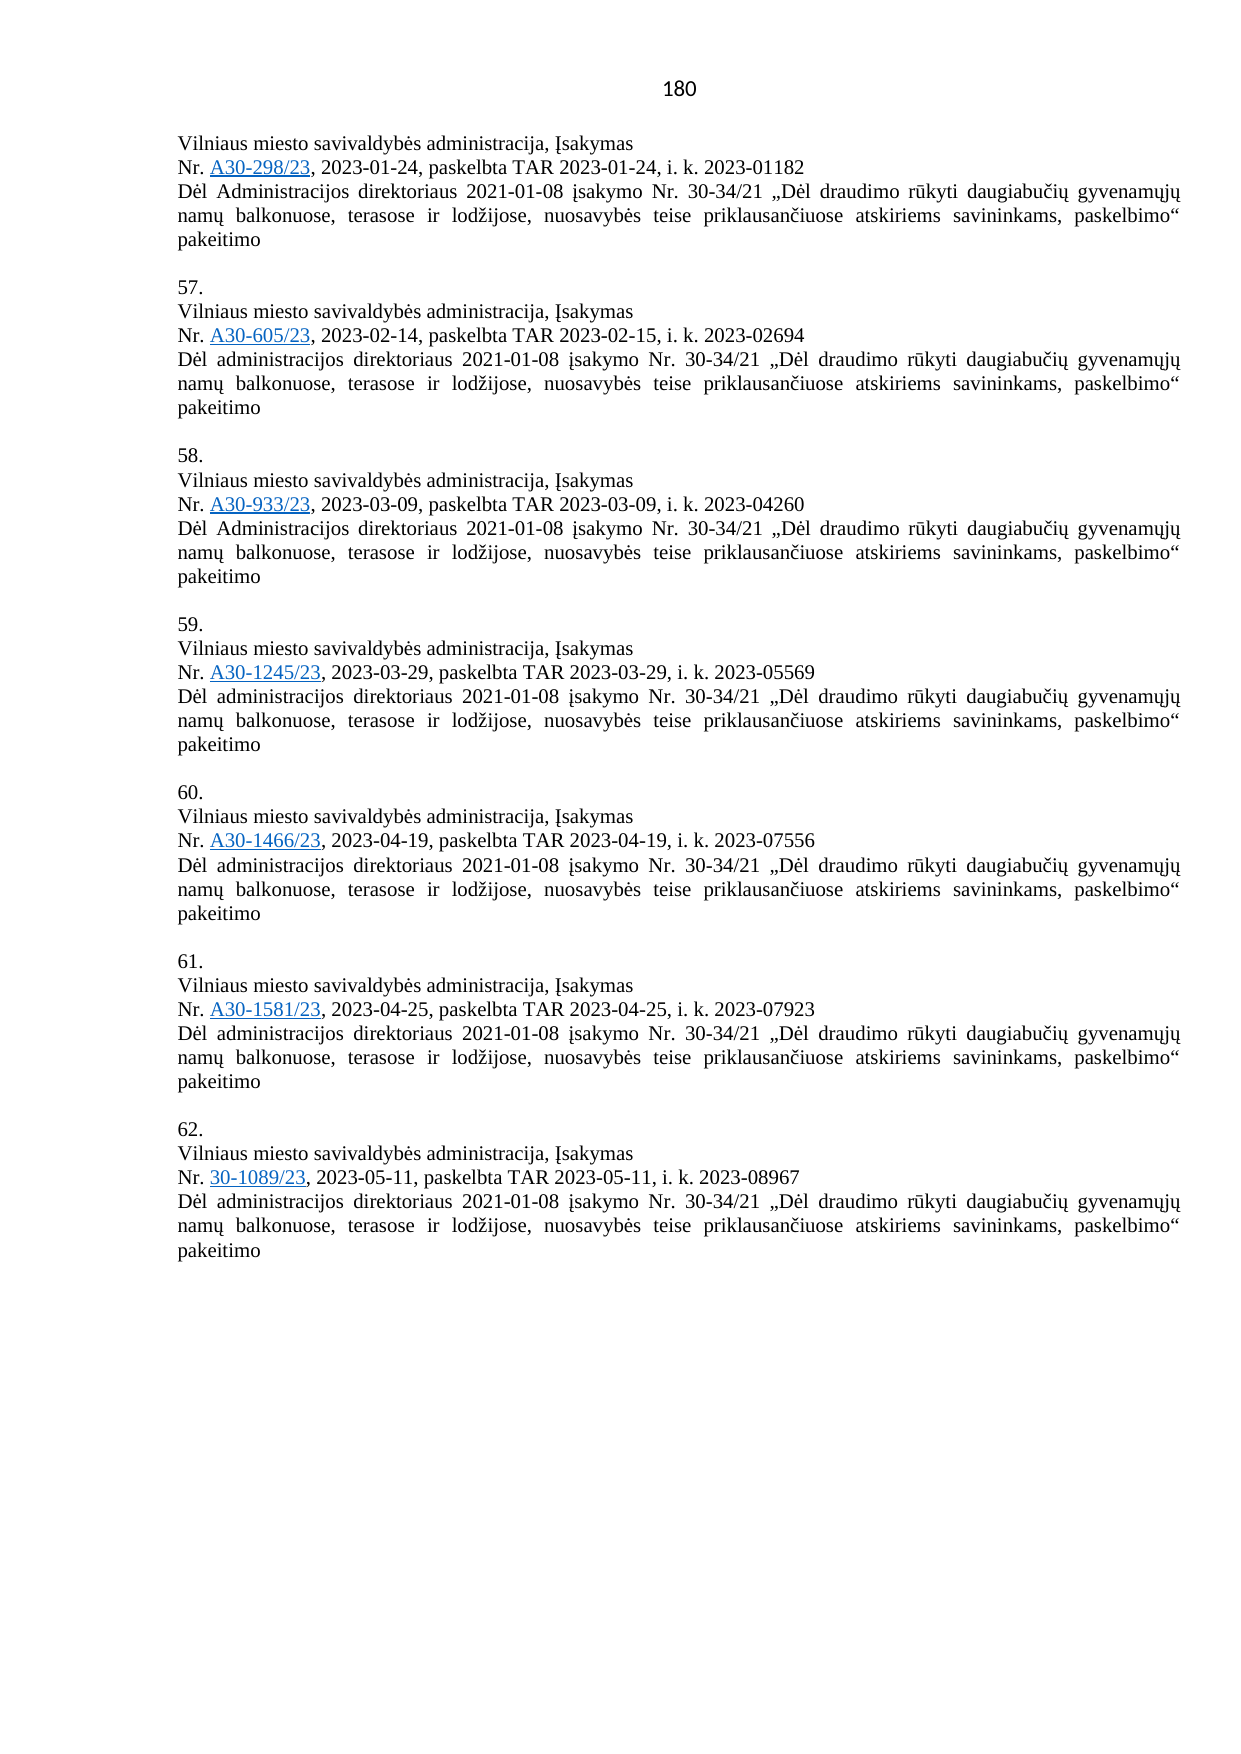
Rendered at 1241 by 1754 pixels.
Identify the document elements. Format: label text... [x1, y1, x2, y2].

text 57. [177, 275, 1181, 299]
text Nr. A30-1245/23, 2023-03-29, paskelbta TAR 2023-03-29, i. k. 2023-05569 [177, 660, 1181, 684]
text Dėl Administracijos direktoriaus 2021-01-08 įsakymo Nr. 30-34/21 „Dėl draudimo rūkyti daugiabučių gyvenamųjų namų balkonuose, terasose ir lodžijose, nuosavybės teise priklausančiuose atskiriems savininkams, paskelbimo“ pakeitimo [177, 516, 1181, 588]
text Dėl administracijos direktoriaus 2021-01-08 įsakymo Nr. 30-34/21 „Dėl draudimo rūkyti daugiabučių gyvenamųjų namų balkonuose, terasose ir lodžijose, nuosavybės teise priklausančiuose atskiriems savininkams, paskelbimo“ pakeitimo [177, 1189, 1181, 1262]
text 62. [177, 1117, 1181, 1141]
text Vilniaus miesto savivaldybės administracija, Įsakymas [177, 467, 1181, 492]
text Dėl Administracijos direktoriaus 2021-01-08 įsakymo Nr. 30-34/21 „Dėl draudimo rūkyti daugiabučių gyvenamųjų namų balkonuose, terasose ir lodžijose, nuosavybės teise priklausančiuose atskiriems savininkams, paskelbimo“ pakeitimo [177, 179, 1181, 251]
text Dėl administracijos direktoriaus 2021-01-08 įsakymo Nr. 30-34/21 „Dėl draudimo rūkyti daugiabučių gyvenamųjų namų balkonuose, terasose ir lodžijose, nuosavybės teise priklausančiuose atskiriems savininkams, paskelbimo“ pakeitimo [177, 347, 1181, 419]
text Dėl administracijos direktoriaus 2021-01-08 įsakymo Nr. 30-34/21 „Dėl draudimo rūkyti daugiabučių gyvenamųjų namų balkonuose, terasose ir lodžijose, nuosavybės teise priklausančiuose atskiriems savininkams, paskelbimo“ pakeitimo [177, 852, 1181, 925]
text Dėl administracijos direktoriaus 2021-01-08 įsakymo Nr. 30-34/21 „Dėl draudimo rūkyti daugiabučių gyvenamųjų namų balkonuose, terasose ir lodžijose, nuosavybės teise priklausančiuose atskiriems savininkams, paskelbimo“ pakeitimo [177, 684, 1181, 756]
text Vilniaus miesto savivaldybės administracija, Įsakymas [177, 299, 1181, 323]
text Vilniaus miesto savivaldybės administracija, Įsakymas [177, 131, 1181, 155]
text 58. [177, 443, 1181, 467]
text Nr. A30-1466/23, 2023-04-19, paskelbta TAR 2023-04-19, i. k. 2023-07556 [177, 828, 1181, 852]
text Nr. A30-298/23, 2023-01-24, paskelbta TAR 2023-01-24, i. k. 2023-01182 [177, 155, 1181, 179]
text 61. [177, 949, 1181, 973]
text Nr. A30-933/23, 2023-03-09, paskelbta TAR 2023-03-09, i. k. 2023-04260 [177, 492, 1181, 516]
text Vilniaus miesto savivaldybės administracija, Įsakymas [177, 636, 1181, 660]
text Nr. A30-605/23, 2023-02-14, paskelbta TAR 2023-02-15, i. k. 2023-02694 [177, 323, 1181, 347]
text Vilniaus miesto savivaldybės administracija, Įsakymas [177, 973, 1181, 997]
text 59. [177, 612, 1181, 636]
text Dėl administracijos direktoriaus 2021-01-08 įsakymo Nr. 30-34/21 „Dėl draudimo rūkyti daugiabučių gyvenamųjų namų balkonuose, terasose ir lodžijose, nuosavybės teise priklausančiuose atskiriems savininkams, paskelbimo“ pakeitimo [177, 1021, 1181, 1093]
text Vilniaus miesto savivaldybės administracija, Įsakymas [177, 1141, 1181, 1165]
text Nr. A30-1581/23, 2023-04-25, paskelbta TAR 2023-04-25, i. k. 2023-07923 [177, 997, 1181, 1021]
text 60. [177, 780, 1181, 804]
text Nr. 30-1089/23, 2023-05-11, paskelbta TAR 2023-05-11, i. k. 2023-08967 [177, 1165, 1181, 1189]
text Vilniaus miesto savivaldybės administracija, Įsakymas [177, 804, 1181, 828]
